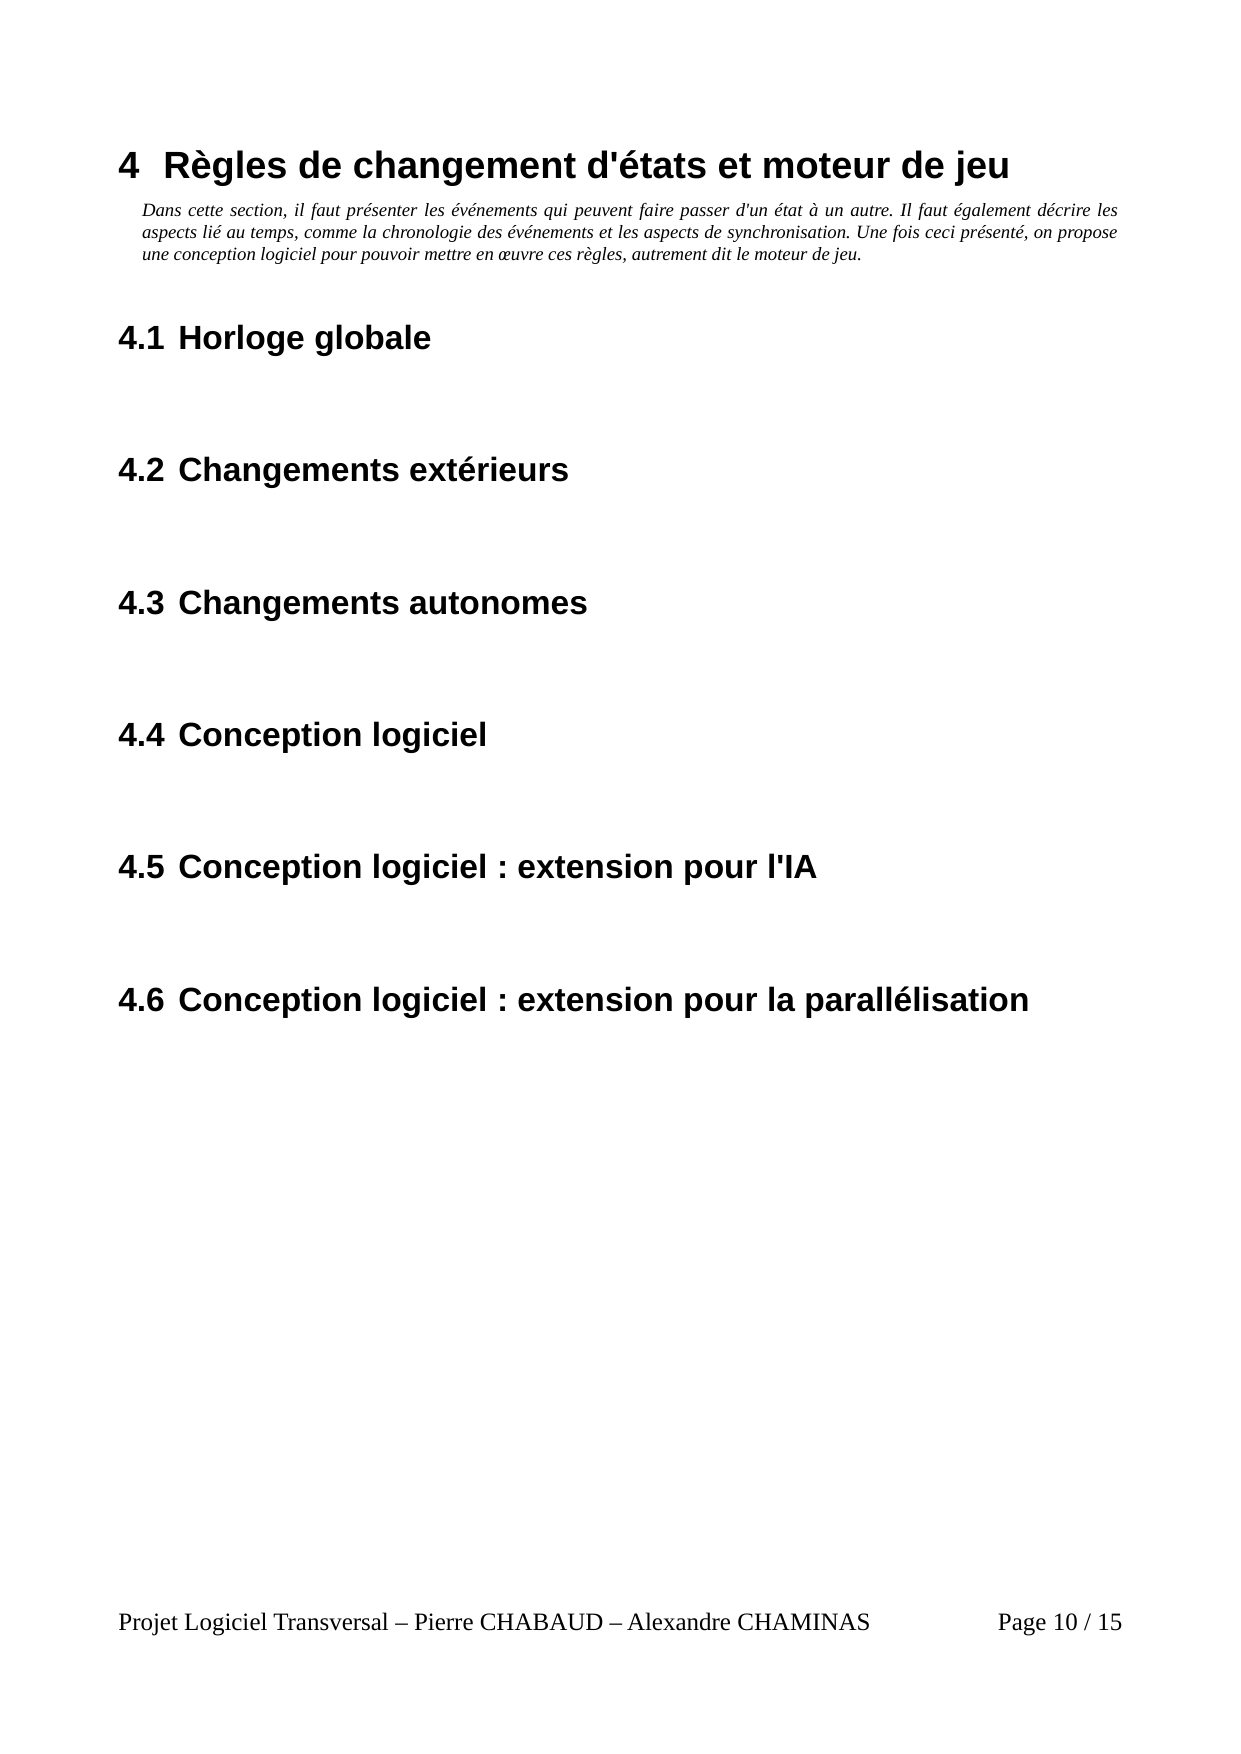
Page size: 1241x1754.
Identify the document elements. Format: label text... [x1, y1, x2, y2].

subtitle Conception logiciel [118, 715, 1122, 753]
text Dans cette section, il faut présenter les événements qui peuvent faire passer d'un état à un autre. Il faut également décrire les aspects lié au temps, comme la chronologie des événements et les aspects de synchronisation. Une fois ceci présenté, on propose une conception logiciel pour pouvoir mettre en œuvre ces règles, autrement dit le moteur de jeu. [142, 199, 1122, 264]
subtitle Règles de changement d'états et moteur de jeu [118, 143, 1122, 187]
subtitle Changements extérieurs [118, 450, 1122, 489]
subtitle Conception logiciel : extension pour la parallélisation [118, 980, 1122, 1018]
subtitle Changements autonomes [118, 582, 1122, 621]
subtitle Horloge globale [118, 318, 1122, 356]
subtitle Conception logiciel : extension pour l'IA [118, 847, 1122, 886]
